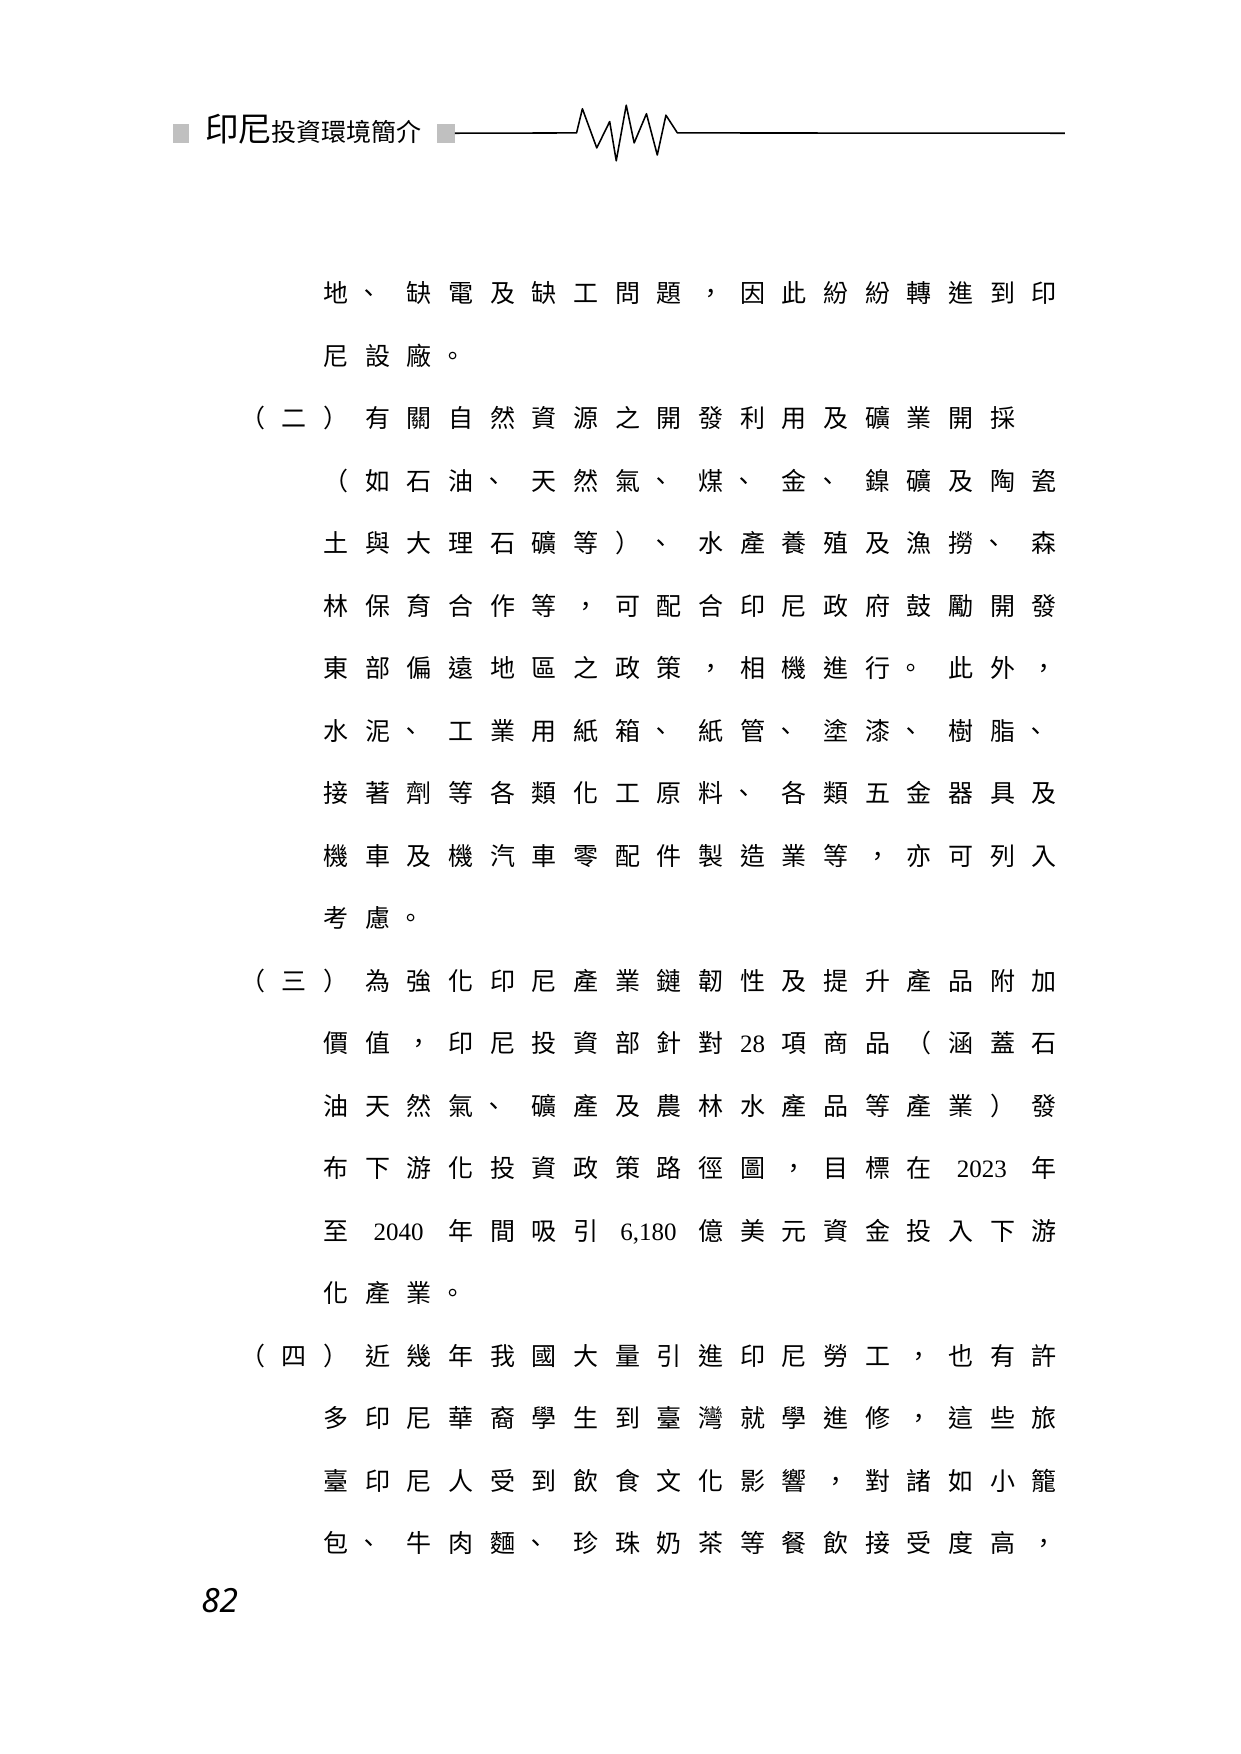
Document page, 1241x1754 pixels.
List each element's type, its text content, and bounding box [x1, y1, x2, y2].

text （三）為強化印尼產業鏈韌性及提升產品附加價值，印尼投資部針對28項商品（涵蓋石油天然氣、礦產及農林水產品等產業）發布下游化投資政策路徑圖，目標在2023年至2040年間吸引6,180億美元資金投入下游化產業。 [214, 938, 1065, 1313]
text （四）近幾年我國大量引進印尼勞工，也有許多印尼華裔學生到臺灣就學進修，這些旅臺印尼人受到飲食文化影響，對諸如小籠包、牛肉麵、珍珠奶茶等餐飲接受度高， [214, 1313, 1065, 1563]
text （二）有關自然資源之開發利用及礦業開採（如石油、天然氣、煤、金、鎳礦及陶瓷土與大理石礦等）、水產養殖及漁撈、森林保育合作等，可配合印尼政府鼓勵開發東部偏遠地區之政策，相機進行。此外，水泥、工業用紙箱、紙管、塗漆、樹脂、接著劑等各類化工原料、各類五金器具及機車及機汽車零配件製造業等，亦可列入考慮。 [214, 375, 1065, 938]
text 地、缺電及缺工問題，因此紛紛轉進到印尼設廠。 [214, 250, 1065, 375]
